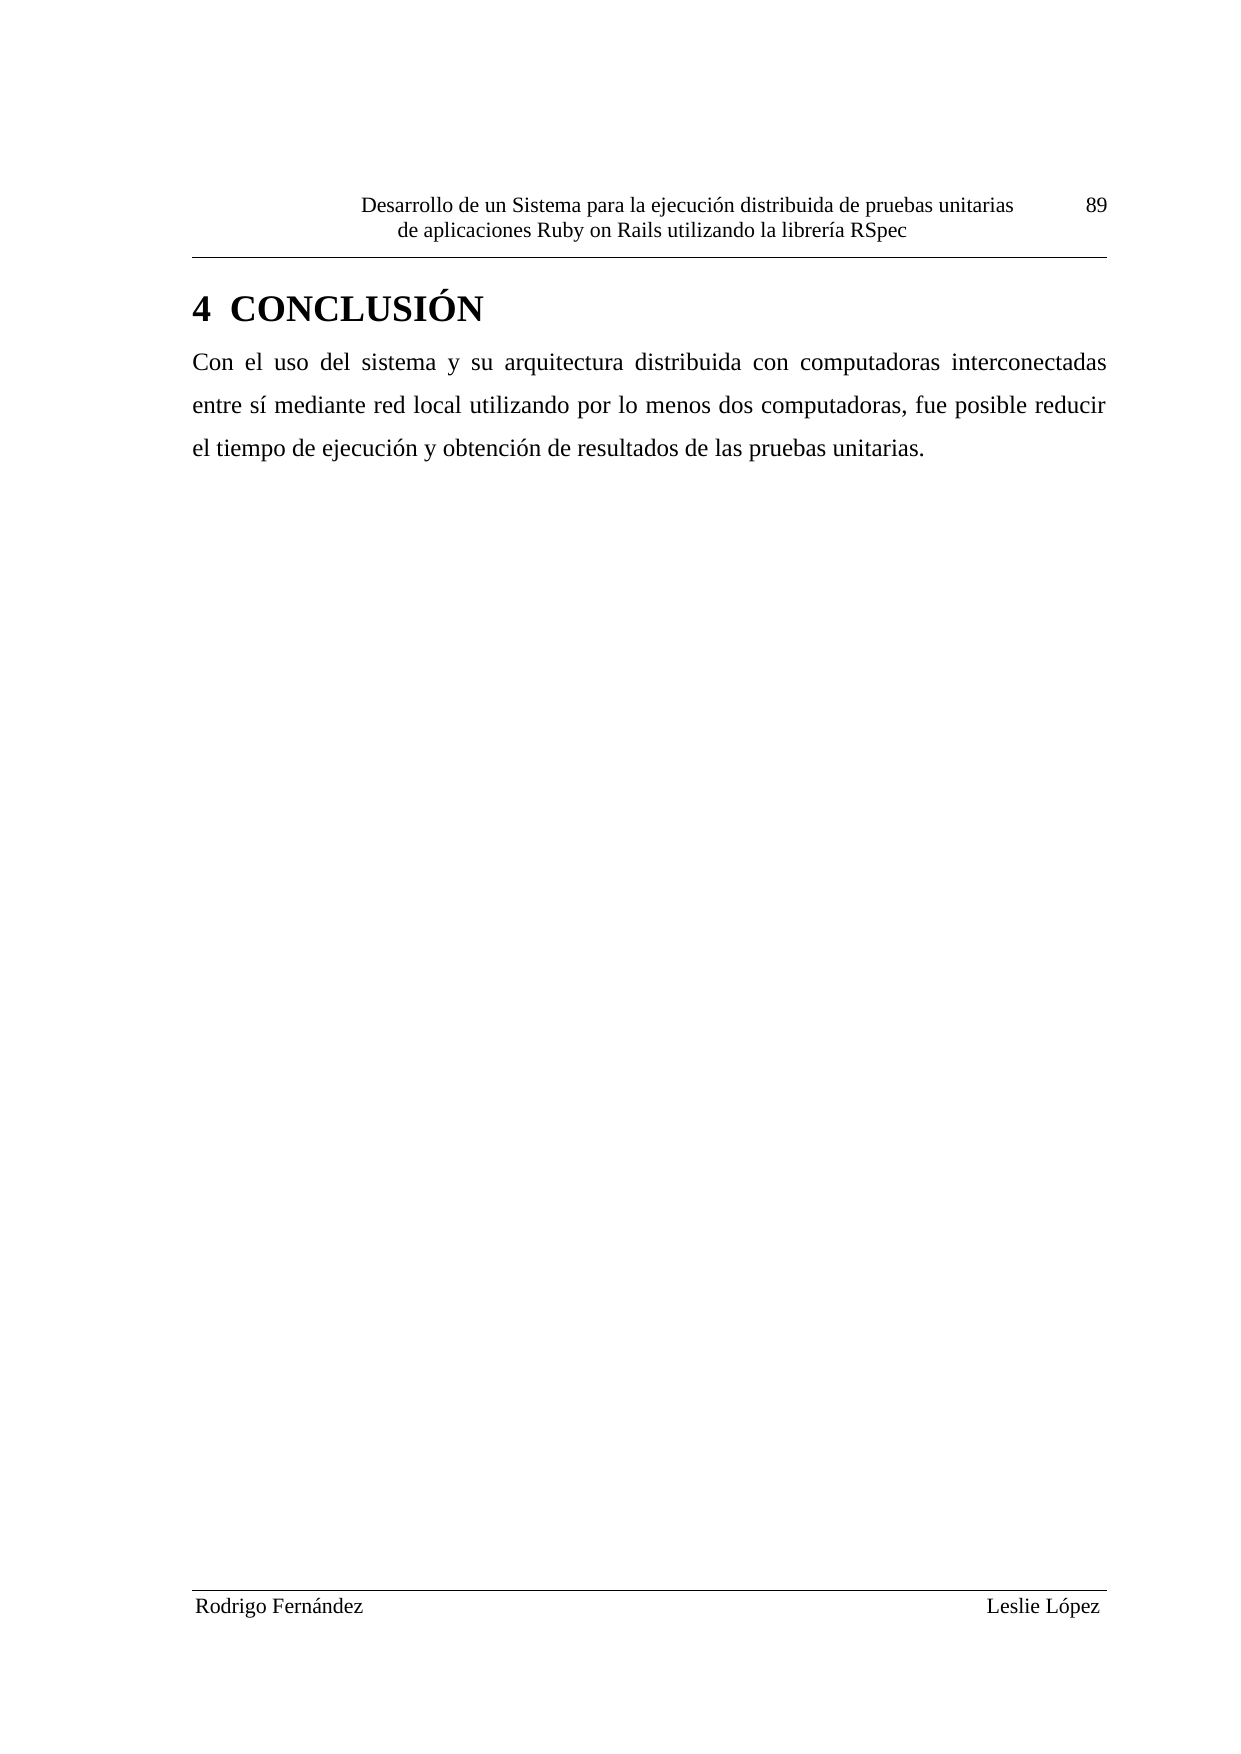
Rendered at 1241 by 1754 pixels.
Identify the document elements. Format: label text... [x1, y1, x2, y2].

text Con el uso del sistema y su arquitectura distribuida con computadoras interconectadas entre sí mediante red local utilizando por lo menos dos computadoras, fue posible reducir el tiempo de ejecución y obtención de resultados de las pruebas unitarias. [192, 347, 1107, 462]
subtitle Conclusión [192, 286, 1107, 329]
